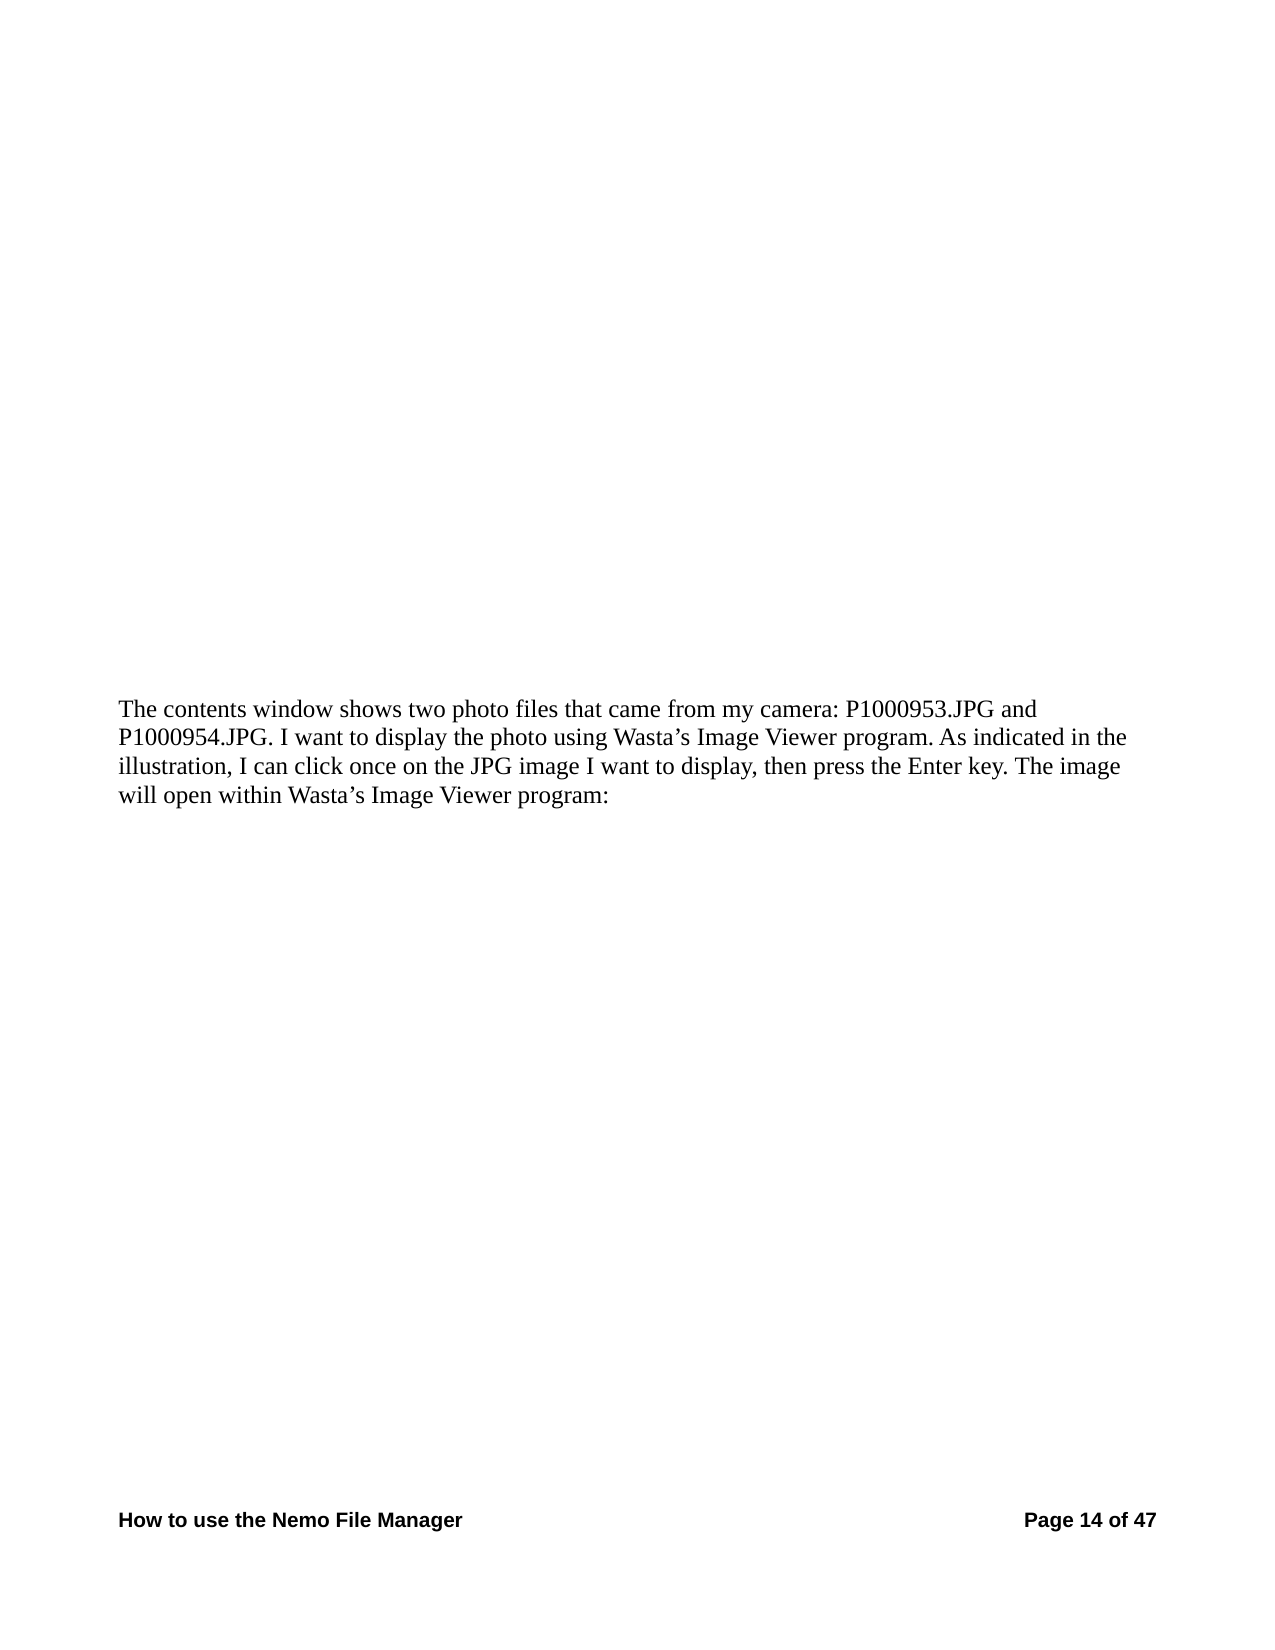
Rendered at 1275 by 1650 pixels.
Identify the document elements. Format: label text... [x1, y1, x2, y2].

text The contents window shows two photo files that came from my camera: P1000953.JPG and P1000954.JPG. I want to display the photo using Wasta’s Image Viewer program. As indicated in the illustration, I can click once on the JPG image I want to display, then press the Enter key. The image will open within Wasta’s Image Viewer program: [118, 694, 1157, 809]
